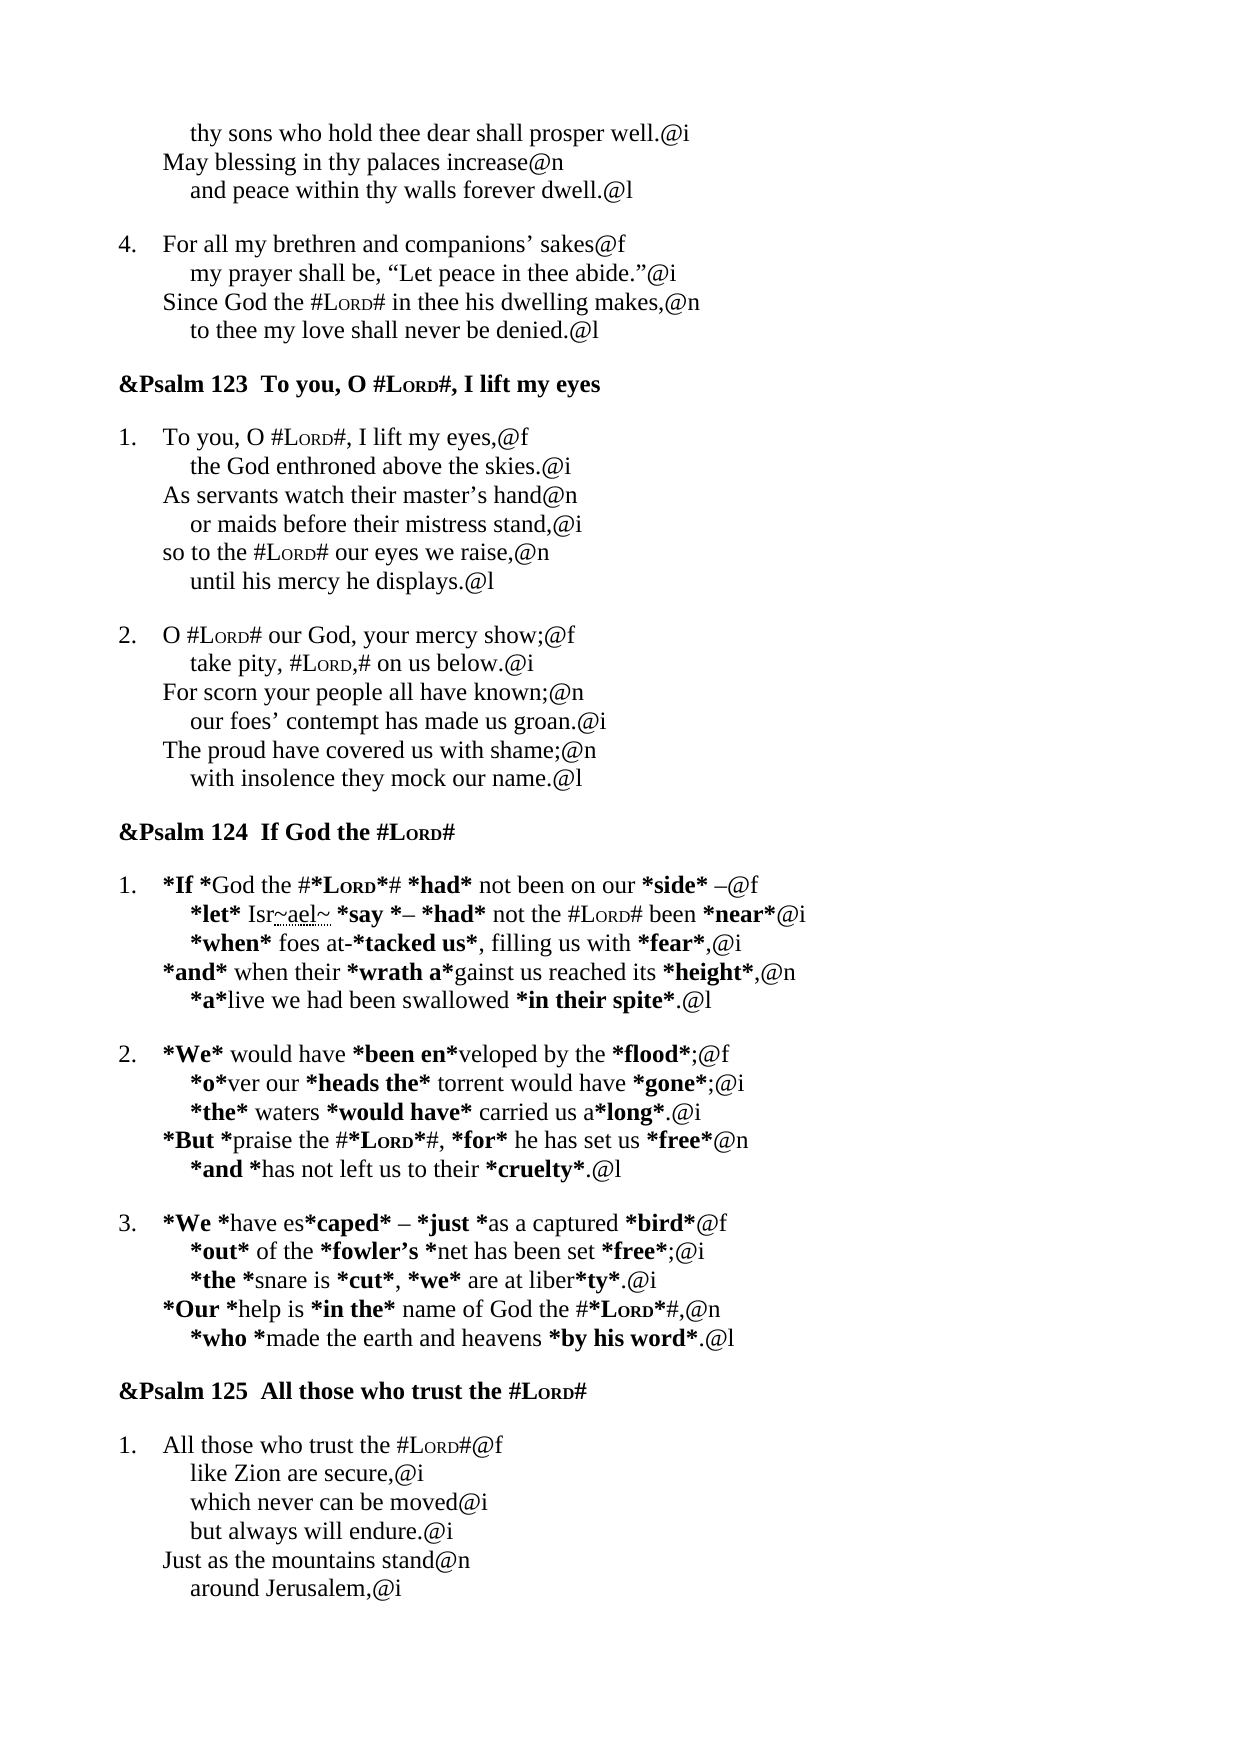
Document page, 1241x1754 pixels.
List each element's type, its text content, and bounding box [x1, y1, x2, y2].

text but always will endure.@i [171, 1516, 1122, 1545]
text *and *has not left us to their *cruelty*.@l [171, 1154, 1122, 1183]
text *let* Isr~ael~ *say *– *had* not the #Lord# been *near*@i [171, 899, 1122, 928]
text Since God the #Lord# in thee his dwelling makes,@n [162, 287, 1122, 315]
text until his mercy he displays.@l [171, 566, 1122, 595]
text with insolence they mock our name.@l [171, 763, 1122, 792]
text 1. *If *God the #*Lord*# *had* not been on our *side* –@f [118, 871, 1122, 899]
text take pity, #Lord,# on us below.@i [171, 648, 1122, 677]
text May blessing in thy palaces increase@n [162, 147, 1122, 176]
subtitle &Psalm 125 All those who trust the #Lord# [118, 1376, 1122, 1405]
text *out* of the *fowler’s *net has been set *free*;@i [171, 1236, 1122, 1265]
text 1. To you, O #Lord#, I lift my eyes,@f [118, 422, 1122, 451]
text *the* waters *would have* carried us a*long*.@i [171, 1097, 1122, 1125]
text and peace within thy walls forever dwell.@l [171, 176, 1122, 204]
text *But *praise the #*Lord*#, *for* he has set us *free*@n [162, 1125, 1122, 1154]
text The proud have covered us with shame;@n [162, 735, 1122, 763]
subtitle &Psalm 124 If God the #Lord# [118, 817, 1122, 846]
text to thee my love shall never be denied.@l [171, 315, 1122, 344]
text *and* when their *wrath a*gainst us reached its *height*,@n [162, 957, 1122, 986]
text our foes’ contempt has made us groan.@i [171, 706, 1122, 735]
text Just as the mountains stand@n [162, 1545, 1122, 1573]
text like Zion are secure,@i [171, 1458, 1122, 1487]
text For scorn your people all have known;@n [162, 677, 1122, 706]
text or maids before their mistress stand,@i [171, 509, 1122, 537]
text around Jerusalem,@i [171, 1573, 1122, 1602]
text *Our *help is *in the* name of God the #*Lord*#,@n [162, 1294, 1122, 1323]
text As servants watch their master’s hand@n [162, 480, 1122, 509]
text *when* foes at-*tacked us*, filling us with *fear*,@i [171, 928, 1122, 957]
text 1. All those who trust the #Lord#@f [118, 1430, 1122, 1458]
text thy sons who hold thee dear shall prosper well.@i [171, 118, 1122, 147]
text 2. O #Lord# our God, your mercy show;@f [118, 620, 1122, 648]
text so to the #Lord# our eyes we raise,@n [162, 537, 1122, 566]
subtitle &Psalm 123 To you, O #Lord#, I lift my eyes [118, 369, 1122, 398]
text 2. *We* would have *been en*veloped by the *flood*;@f [118, 1039, 1122, 1068]
text 4. For all my brethren and companions’ sakes@f [118, 229, 1122, 258]
text which never can be moved@i [171, 1487, 1122, 1516]
text the God enthroned above the skies.@i [171, 451, 1122, 480]
text *a*live we had been swallowed *in their spite*.@l [171, 986, 1122, 1014]
text *o*ver our *heads the* torrent would have *gone*;@i [171, 1068, 1122, 1097]
text *the *snare is *cut*, *we* are at liber*ty*.@i [171, 1265, 1122, 1294]
text 3. *We *have es*caped* – *just *as a captured *bird*@f [118, 1208, 1122, 1236]
text my prayer shall be, “Let peace in thee abide.”@i [171, 258, 1122, 287]
text *who *made the earth and heavens *by his word*.@l [171, 1323, 1122, 1351]
